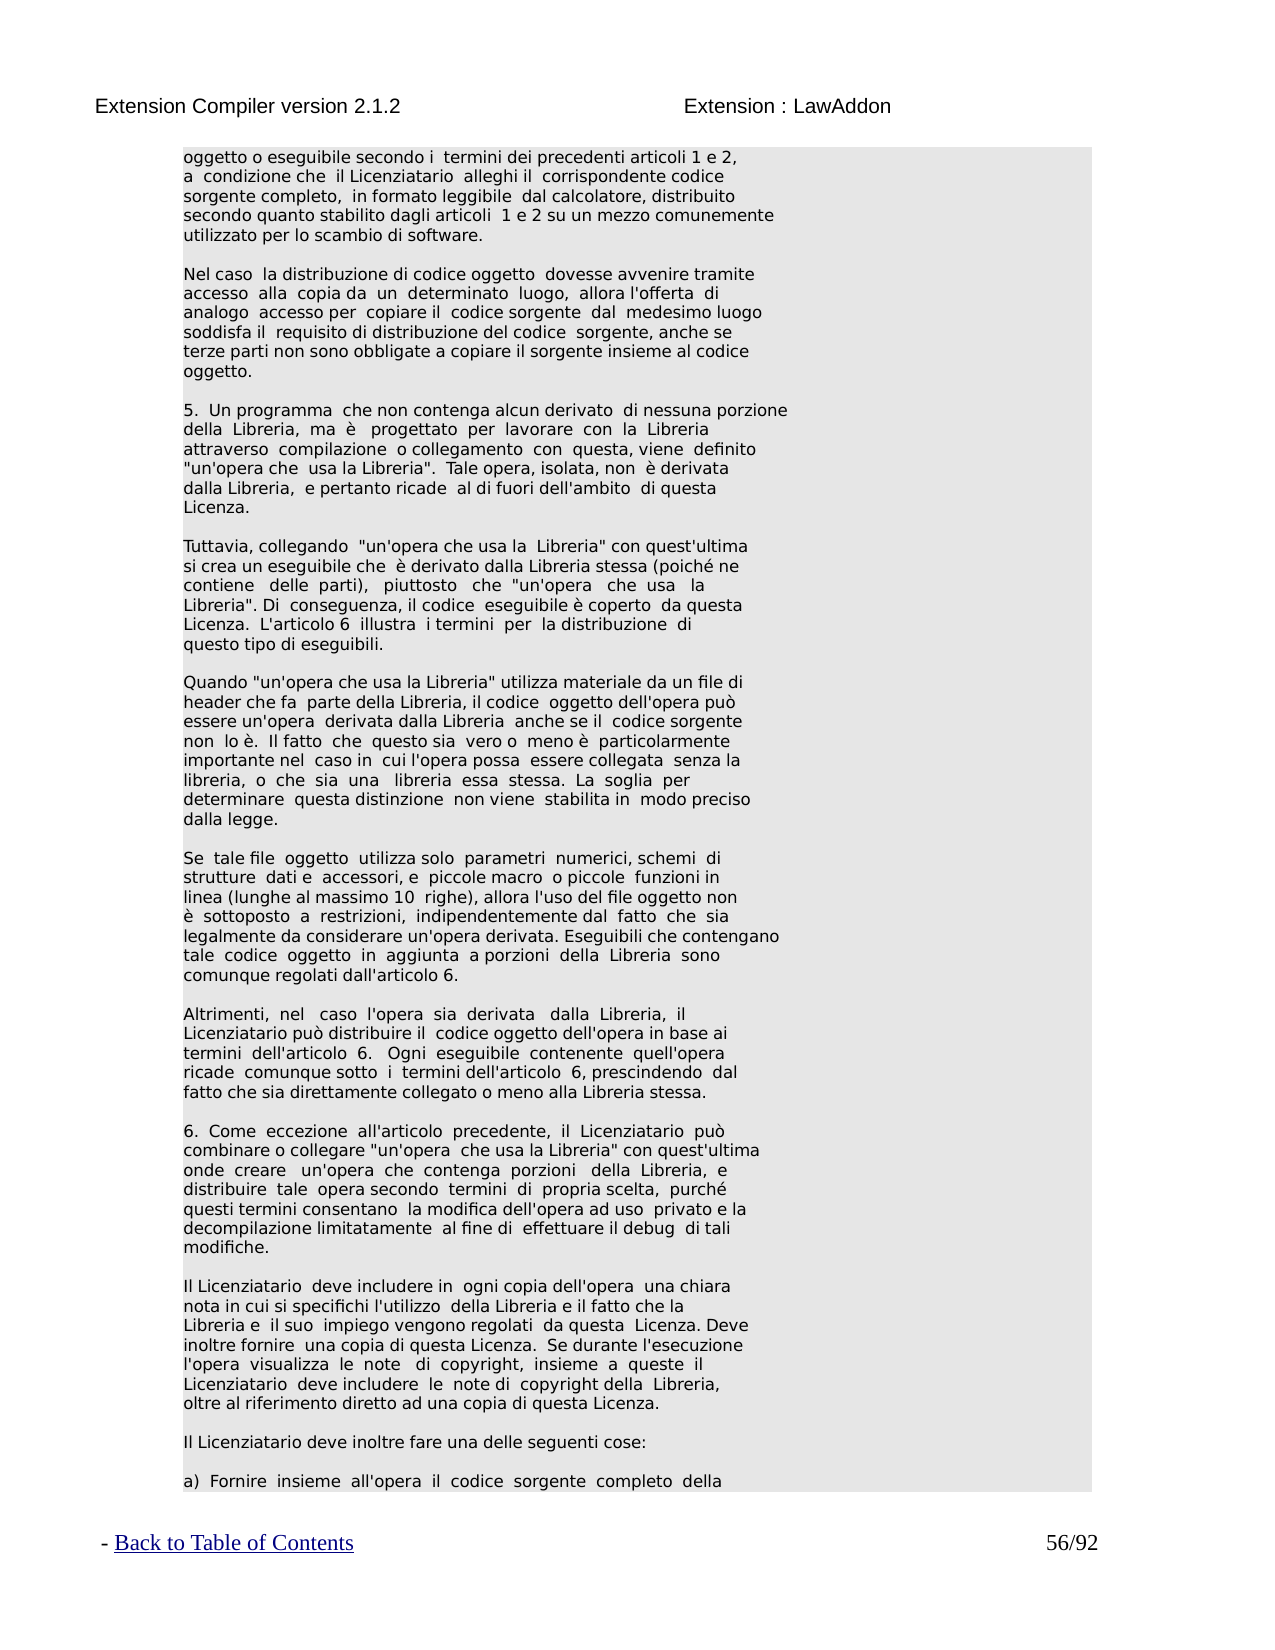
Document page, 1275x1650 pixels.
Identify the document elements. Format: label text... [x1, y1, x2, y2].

text inoltre fornire una copia di questa Licenza. Se durante l'esecuzione [183, 1336, 1092, 1355]
text header che fa parte della Libreria, il codice oggetto dell'opera può [183, 693, 1092, 712]
text 6. Come eccezione all'articolo precedente, il Licenziatario può [183, 1121, 1092, 1141]
text modifiche. [183, 1238, 1092, 1258]
text Il Licenziatario deve includere in ogni copia dell'opera una chiara [183, 1277, 1092, 1297]
text nota in cui si specifichi l'utilizzo della Libreria e il fatto che la [183, 1297, 1092, 1316]
text oggetto. [183, 362, 1092, 381]
text contiene delle parti), piuttosto che "un'opera che usa la [183, 576, 1092, 596]
text Nel caso la distribuzione di codice oggetto dovesse avvenire tramite [183, 264, 1092, 284]
text utilizzato per lo scambio di software. [183, 225, 1092, 245]
text a) Fornire insieme all'opera il codice sorgente completo della [183, 1472, 1092, 1492]
text della Libreria, ma è progettato per lavorare con la Libreria [183, 420, 1092, 440]
text Licenziatario può distribuire il codice oggetto dell'opera in base ai [183, 1024, 1092, 1043]
text accesso alla copia da un determinato luogo, allora l'offerta di [183, 284, 1092, 303]
text Altrimenti, nel caso l'opera sia derivata dalla Libreria, il [183, 1004, 1092, 1024]
text oltre al riferimento diretto ad una copia di questa Licenza. [183, 1394, 1092, 1414]
text sorgente completo, in formato leggibile dal calcolatore, distribuito [183, 186, 1092, 206]
text linea (lunghe al massimo 10 righe), allora l'uso del file oggetto non [183, 888, 1092, 907]
text analogo accesso per copiare il codice sorgente dal medesimo luogo [183, 303, 1092, 323]
text Licenziatario deve includere le note di copyright della Libreria, [183, 1375, 1092, 1394]
text a condizione che il Licenziatario alleghi il corrispondente codice [183, 167, 1092, 186]
text si crea un eseguibile che è derivato dalla Libreria stessa (poiché ne [183, 557, 1092, 576]
text dalla Libreria, e pertanto ricade al di fuori dell'ambito di questa [183, 479, 1092, 498]
text essere un'opera derivata dalla Libreria anche se il codice sorgente [183, 712, 1092, 732]
text "un'opera che usa la Libreria". Tale opera, isolata, non è derivata [183, 459, 1092, 479]
text strutture dati e accessori, e piccole macro o piccole funzioni in [183, 868, 1092, 888]
text non lo è. Il fatto che questo sia vero o meno è particolarmente [183, 732, 1092, 751]
text Tuttavia, collegando "un'opera che usa la Libreria" con quest'ultima [183, 537, 1092, 557]
text tale codice oggetto in aggiunta a porzioni della Libreria sono [183, 946, 1092, 966]
text combinare o collegare "un'opera che usa la Libreria" con quest'ultima [183, 1141, 1092, 1160]
text è sottoposto a restrizioni, indipendentemente dal fatto che sia [183, 907, 1092, 927]
text Libreria e il suo impiego vengono regolati da questa Licenza. Deve [183, 1316, 1092, 1336]
text decompilazione limitatamente al fine di effettuare il debug di tali [183, 1219, 1092, 1238]
text distribuire tale opera secondo termini di propria scelta, purché [183, 1180, 1092, 1199]
text Se tale file oggetto utilizza solo parametri numerici, schemi di [183, 849, 1092, 868]
text legalmente da considerare un'opera derivata. Eseguibili che contengano [183, 927, 1092, 946]
text ricade comunque sotto i termini dell'articolo 6, prescindendo dal [183, 1063, 1092, 1082]
text dalla legge. [183, 810, 1092, 829]
text fatto che sia direttamente collegato o meno alla Libreria stessa. [183, 1082, 1092, 1102]
text terze parti non sono obbligate a copiare il sorgente insieme al codice [183, 342, 1092, 362]
text soddisfa il requisito di distribuzione del codice sorgente, anche se [183, 323, 1092, 342]
text determinare questa distinzione non viene stabilita in modo preciso [183, 790, 1092, 810]
text oggetto o eseguibile secondo i termini dei precedenti articoli 1 e 2, [183, 147, 1092, 167]
text l'opera visualizza le note di copyright, insieme a queste il [183, 1355, 1092, 1375]
text Quando "un'opera che usa la Libreria" utilizza materiale da un file di [183, 673, 1092, 693]
text Licenza. L'articolo 6 illustra i termini per la distribuzione di [183, 615, 1092, 634]
text importante nel caso in cui l'opera possa essere collegata senza la [183, 751, 1092, 771]
text Il Licenziatario deve inoltre fare una delle seguenti cose: [183, 1433, 1092, 1453]
text 5. Un programma che non contenga alcun derivato di nessuna porzione [183, 401, 1092, 420]
text comunque regolati dall'articolo 6. [183, 966, 1092, 985]
text Licenza. [183, 498, 1092, 518]
text termini dell'articolo 6. Ogni eseguibile contenente quell'opera [183, 1043, 1092, 1063]
text Libreria". Di conseguenza, il codice eseguibile è coperto da questa [183, 596, 1092, 615]
text libreria, o che sia una libreria essa stessa. La soglia per [183, 771, 1092, 790]
text onde creare un'opera che contenga porzioni della Libreria, e [183, 1160, 1092, 1180]
text secondo quanto stabilito dagli articoli 1 e 2 su un mezzo comunemente [183, 206, 1092, 225]
text questo tipo di eseguibili. [183, 634, 1092, 654]
text questi termini consentano la modifica dell'opera ad uso privato e la [183, 1199, 1092, 1219]
text attraverso compilazione o collegamento con questa, viene definito [183, 440, 1092, 459]
